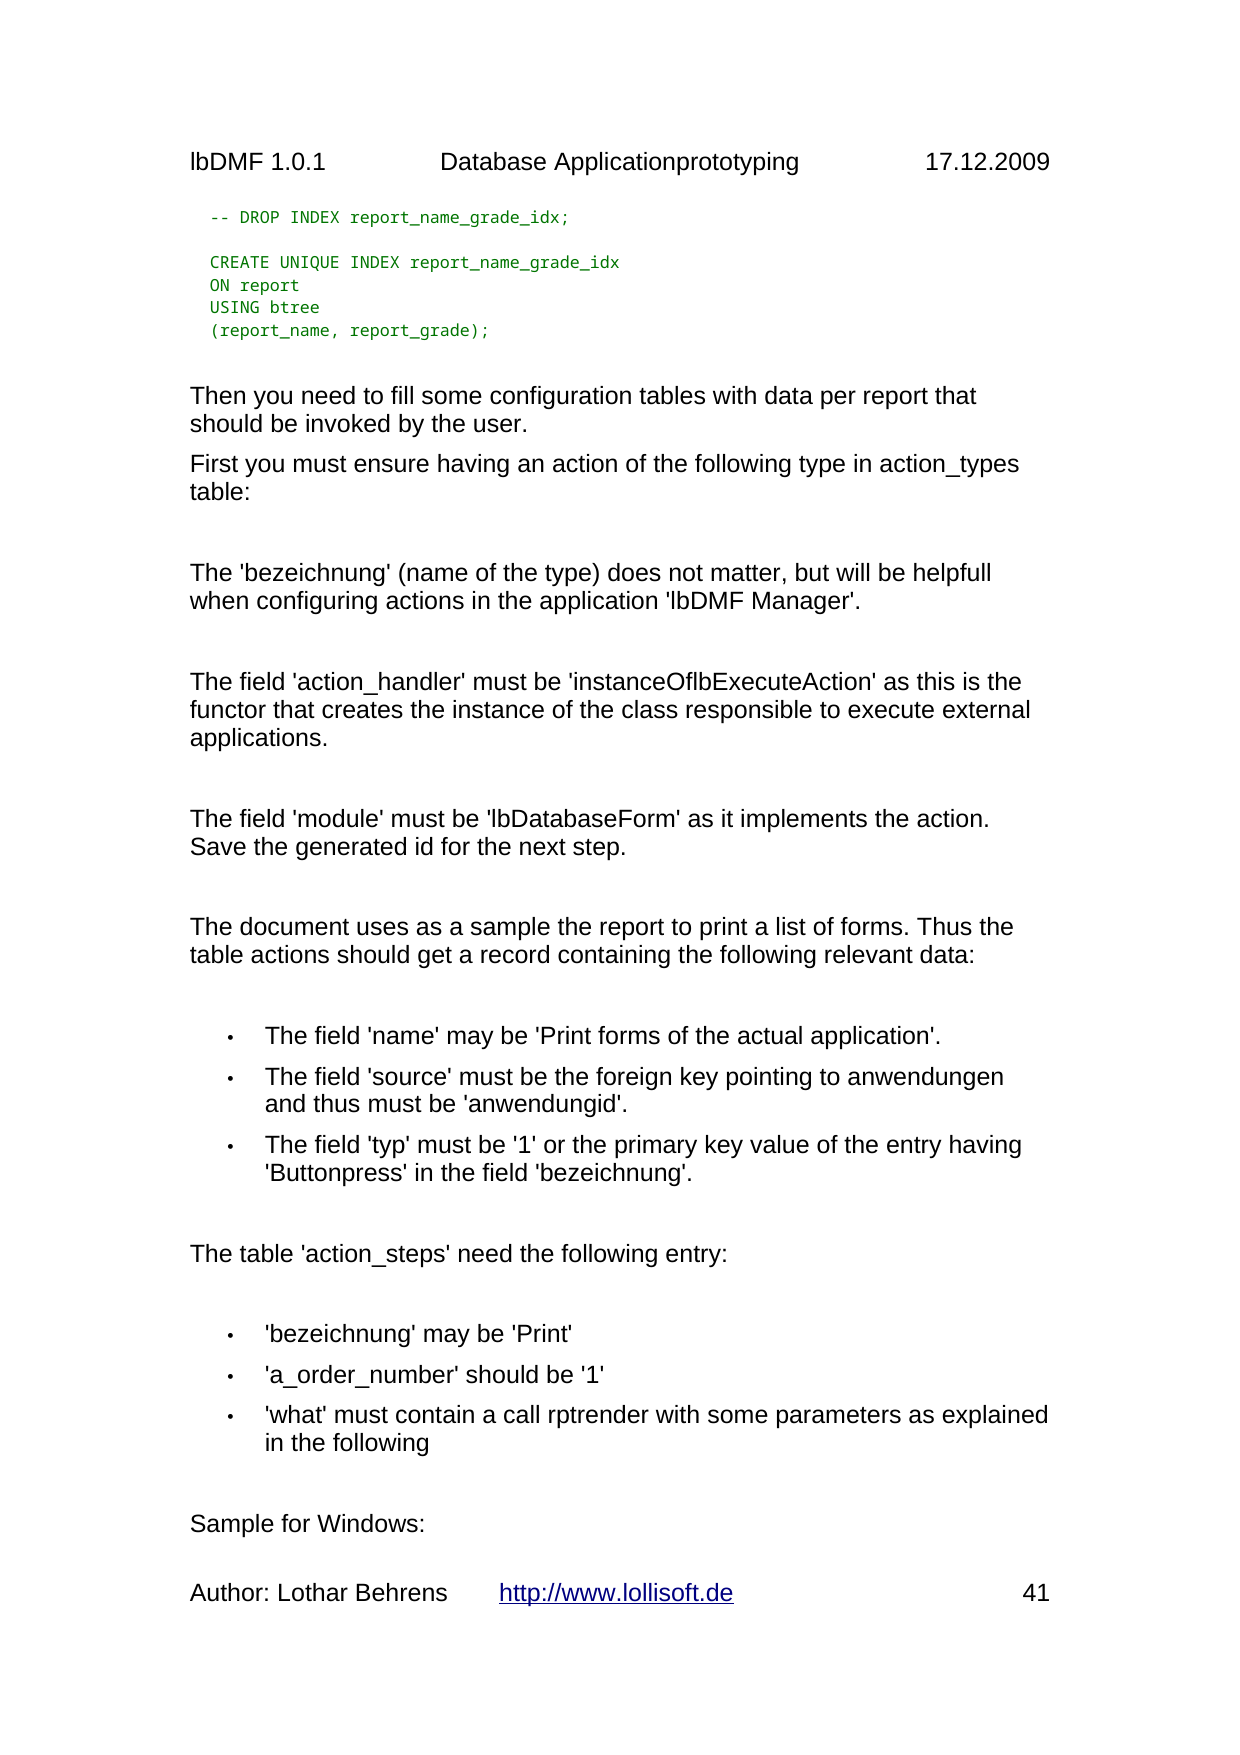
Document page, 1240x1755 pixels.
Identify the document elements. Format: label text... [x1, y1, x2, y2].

list 'bezeichnung' may be 'Print' [227, 1320, 1050, 1348]
text -- DROP INDEX report_name_grade_idx; [189, 205, 1050, 228]
text ON report [189, 273, 1050, 296]
text (report_name, report_grade); [189, 319, 1050, 342]
text The field 'action_handler' must be 'instanceOflbExecuteAction' as this is the functor that creates the instance of the class responsible to execute external applications. [189, 668, 1050, 752]
list 'what' must contain a call rptrender with some parameters as explained in the following [227, 1401, 1050, 1457]
text Sample for Windows: [189, 1510, 1050, 1538]
text CREATE UNIQUE INDEX report_name_grade_idx [189, 251, 1050, 273]
text Then you need to fill some configuration tables with data per report that should be invoked by the user. [189, 382, 1050, 438]
list The field 'name' may be 'Print forms of the actual application'. [227, 1022, 1050, 1050]
text The table 'action_steps' need the following entry: [189, 1239, 1050, 1267]
list The field 'source' must be the foreign key pointing to anwendungen and thus must be 'anwendungid'. [227, 1062, 1050, 1118]
text The field 'module' must be 'lbDatabaseForm' as it implements the action. Save the generated id for the next step. [189, 804, 1050, 860]
text The 'bezeichnung' (name of the type) does not matter, but will be helpfull when configuring actions in the application 'lbDMF Manager'. [189, 559, 1050, 615]
text First you must ensure having an action of the following type in action_types table: [189, 450, 1050, 506]
text The document uses as a sample the report to print a list of forms. Thus the table actions should get a record containing the following relevant data: [189, 913, 1050, 969]
text USING btree [189, 296, 1050, 319]
list 'a_order_number' should be '1' [227, 1361, 1050, 1389]
list The field 'typ' must be '1' or the primary key value of the entry having 'Buttonpress' in the field 'bezeichnung'. [227, 1131, 1050, 1187]
